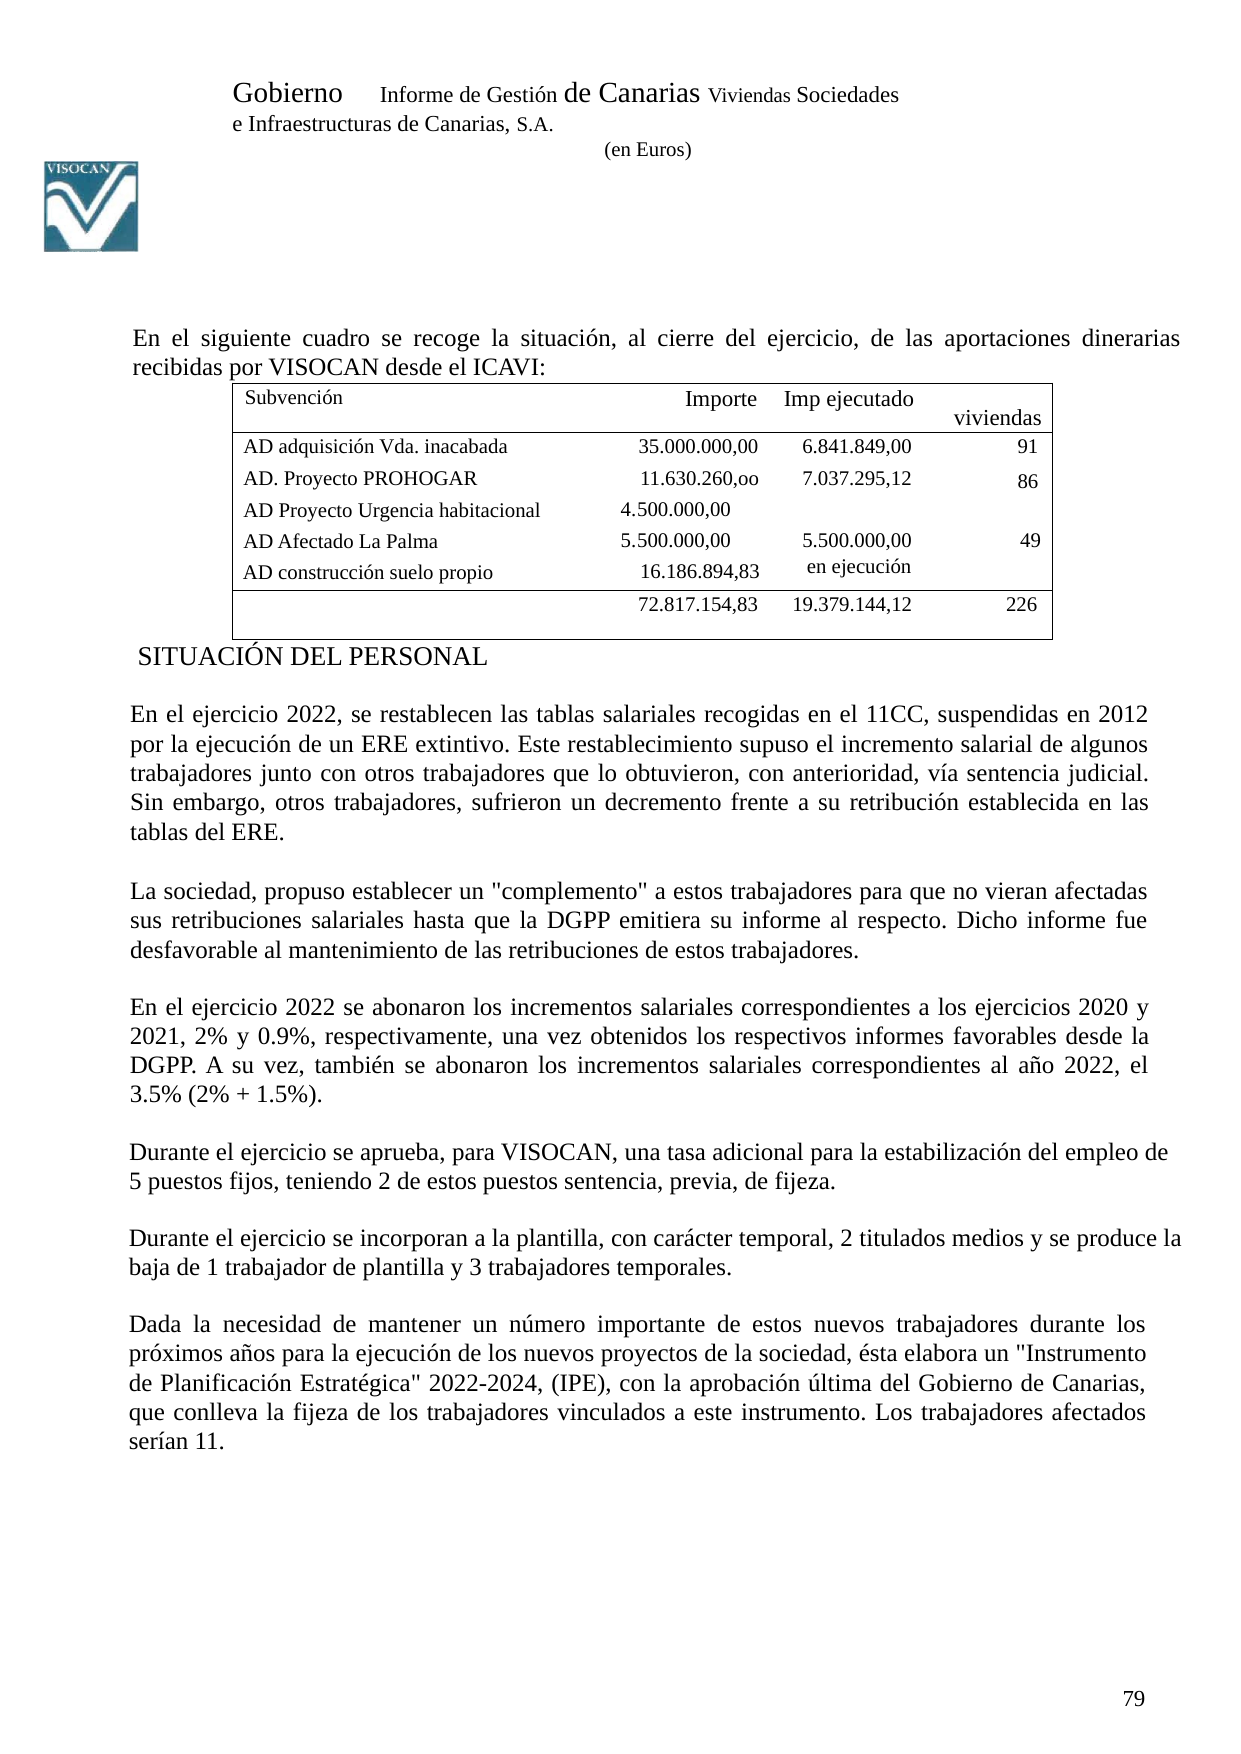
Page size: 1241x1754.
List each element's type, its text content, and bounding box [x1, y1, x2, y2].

table_cell 72.817.154,83 [637, 591, 783, 639]
text SITUACIÓN DEL PERSONAL [137, 640, 1184, 671]
table_cell 91 86 49 [954, 433, 1052, 590]
table_cell 226 [954, 591, 1052, 639]
table_header Subvención [233, 384, 637, 432]
text En el ejercicio 2022, se restablecen las tablas salariales recogidas en el 11CC, suspendidas en 2012 por la ejecución de un ERE extintivo. Este restablecimiento supuso el incremento salarial de algunos trabajadores junto con otros trabajadores que lo obtuvieron, con anterioridad, vía sentencia judicial. Sin embargo, otros trabajadores, sufrieron un decremento frente a su retribución establecida en las tablas del ERE. [130, 699, 1150, 845]
text Durante el ejercicio se aprueba, para VISOCAN, una tasa adicional para la estabilización del empleo de 5 puestos fijos, teniendo 2 de estos puestos sentencia, previa, de fijeza. [129, 1137, 1171, 1194]
text En el ejercicio 2022 se abonaron los incrementos salariales correspondientes a los ejercicios 2020 y 2021, 2% y 0.9%, respectivamente, una vez obtenidos los respectivos informes favorables desde la DGPP. A su vez, también se abonaron los incrementos salariales correspondientes al año 2022, el 3.5% (2% + 1.5%). [129, 992, 1150, 1108]
table_cell [233, 591, 637, 639]
text En el siguiente cuadro se recoge la situación, al cierre del ejercicio, de las aportaciones dinerarias recibidas por VISOCAN desde el ICAVI: [132, 323, 1182, 381]
text Durante el ejercicio se incorporan a la plantilla, con carácter temporal, 2 titulados medios y se produce la baja de 1 trabajador de plantilla y 3 trabajadores temporales. [128, 1223, 1182, 1281]
table_cell 19.379.144,12 [784, 591, 954, 639]
table_cell 6.841.849,00 7.037.295,12 5.500.000,00 en ejecución [784, 433, 954, 590]
table_header Importe [637, 384, 783, 432]
table_cell AD adquisición Vda. inacabada AD. Proyecto PROHOGAR AD Proyecto Urgencia habitacional AD Afectado La Palma AD construcción suelo propio [233, 433, 637, 590]
table_header Imp ejecutado [784, 384, 954, 432]
table_cell 35.000.000,00 11.630.260,oo 500.000,00 500.000,00 16.186.894,83 [637, 433, 783, 590]
table_header viviendas [954, 384, 1052, 432]
text Dada la necesidad de mantener un número importante de estos nuevos trabajadores durante los próximos años para la ejecución de los nuevos proyectos de la sociedad, ésta elabora un "Instrumento de Planificación Estratégica" 2022-2024, (IPE), con la aprobación última del Gobierno de Canarias, que conlleva la fijeza de los trabajadores vinculados a este instrumento. Los trabajadores afectados serían 11. [128, 1309, 1148, 1455]
text La sociedad, propuso establecer un "complemento" a estos trabajadores para que no vieran afectadas sus retribuciones salariales hasta que la DGPP emitiera su informe al respecto. Dicho informe fue desfavorable al mantenimiento de las retribuciones de estos trabajadores. [130, 876, 1149, 963]
